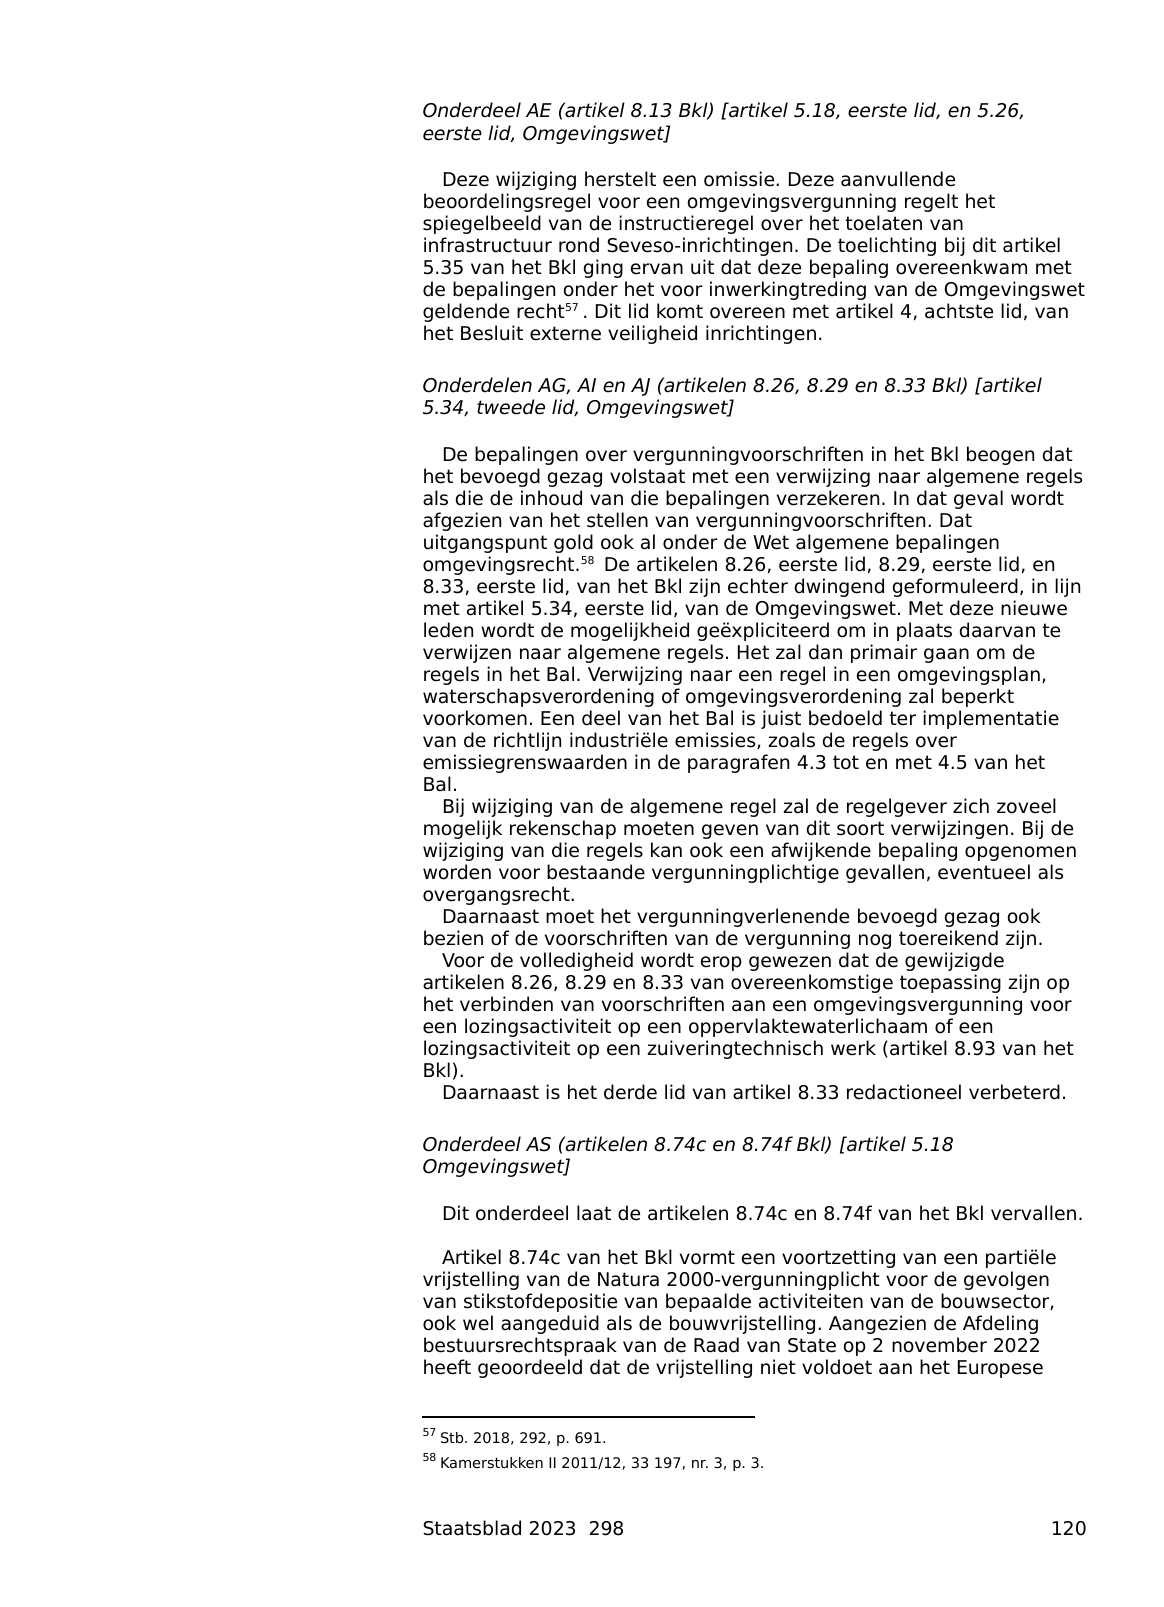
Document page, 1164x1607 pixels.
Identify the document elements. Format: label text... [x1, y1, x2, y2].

text Artikel 8.74c van het Bkl vormt een voortzetting van een partiële vrijstelling van de Natura 2000-vergunningplicht voor de gevolgen van stikstofdepositie van bepaalde activiteiten van de bouwsector, ook wel aangeduid als de bouwvrijstelling. Aangezien de Afdeling bestuursrechtspraak van de Raad van State op 2 november 2022 heeft geoordeeld dat de vrijstelling niet voldoet aan het Europese [422, 1247, 1087, 1378]
text Kamerstukken II 2011/12, 33 197, nr. 3, p. 3. [422, 1451, 1087, 1473]
text Daarnaast is het derde lid van artikel 8.33 redactioneel verbeterd. [422, 1082, 1087, 1103]
subtitle Onderdeel AE (artikel 8.13 Bkl) [artikel 5.18, eerste lid, en 5.26, eerste lid, Omgevingswet] [422, 100, 1087, 144]
subtitle Onderdelen AG, AI en AJ (artikelen 8.26, 8.29 en 8.33 Bkl) [artikel 5.34, tweede lid, Omgevingswet] [422, 375, 1087, 419]
subtitle Onderdeel AS (artikelen 8.74c en 8.74f Bkl) [artikel 5.18 Omgevingswet] [422, 1133, 1087, 1177]
text Daarnaast moet het vergunningverlenende bevoegd gezag ook bezien of de voorschriften van de vergunning nog toereikend zijn. [422, 906, 1087, 950]
text De bepalingen over vergunningvoorschriften in het Bkl beogen dat het bevoegd gezag volstaat met een verwijzing naar algemene regels als die de inhoud van die bepalingen verzekeren. In dat geval wordt afgezien van het stellen van vergunningvoorschriften. Dat uitgangspunt gold ook al onder de Wet algemene bepalingen omgevingsrecht. De artikelen 8.26, eerste lid, 8.29, eerste lid, en 8.33, eerste lid, van het Bkl zijn echter dwingend geformuleerd, in lijn met artikel 5.34, eerste lid, van de Omgevingswet. Met deze nieuwe leden wordt de mogelijkheid geëxpliciteerd om in plaats daarvan te verwijzen naar algemene regels. Het zal dan primair gaan om de regels in het Bal. Verwijzing naar een regel in een omgevingsplan, waterschapsverordening of omgevingsverordening zal beperkt voorkomen. Een deel van het Bal is juist bedoeld ter implementatie van de richtlijn industriële emissies, zoals de regels over emissiegrenswaarden in de paragrafen 4.3 tot en met 4.5 van het Bal. [422, 444, 1087, 796]
text Dit onderdeel laat de artikelen 8.74c en 8.74f van het Bkl vervallen. [422, 1202, 1087, 1224]
text Voor de volledigheid wordt erop gewezen dat de gewijzigde artikelen 8.26, 8.29 en 8.33 van overeenkomstige toepassing zijn op het verbinden van voorschriften aan een omgevingsvergunning voor een lozingsactiviteit op een oppervlaktewaterlichaam of een lozingsactiviteit op een zuiveringtechnisch werk (artikel 8.93 van het Bkl). [422, 950, 1087, 1082]
text Stb. 2018, 292, p. 691. [422, 1426, 1087, 1448]
text Deze wijziging herstelt een omissie. Deze aanvullende beoordelingsregel voor een omgevingsvergunning regelt het spiegelbeeld van de instructieregel over het toelaten van infrastructuur rond Seveso-inrichtingen. De toelichting bij dit artikel 5.35 van het Bkl ging ervan uit dat deze bepaling overeenkwam met de bepalingen onder het voor inwerkingtreding van de Omgevingswet geldende recht. Dit lid komt overeen met artikel 4, achtste lid, van het Besluit externe veiligheid inrichtingen. [422, 169, 1087, 345]
text Bij wijziging van de algemene regel zal de regelgever zich zoveel mogelijk rekenschap moeten geven van dit soort verwijzingen. Bij de wijziging van die regels kan ook een afwijkende bepaling opgenomen worden voor bestaande vergunningplichtige gevallen, eventueel als overgangsrecht. [422, 796, 1087, 906]
